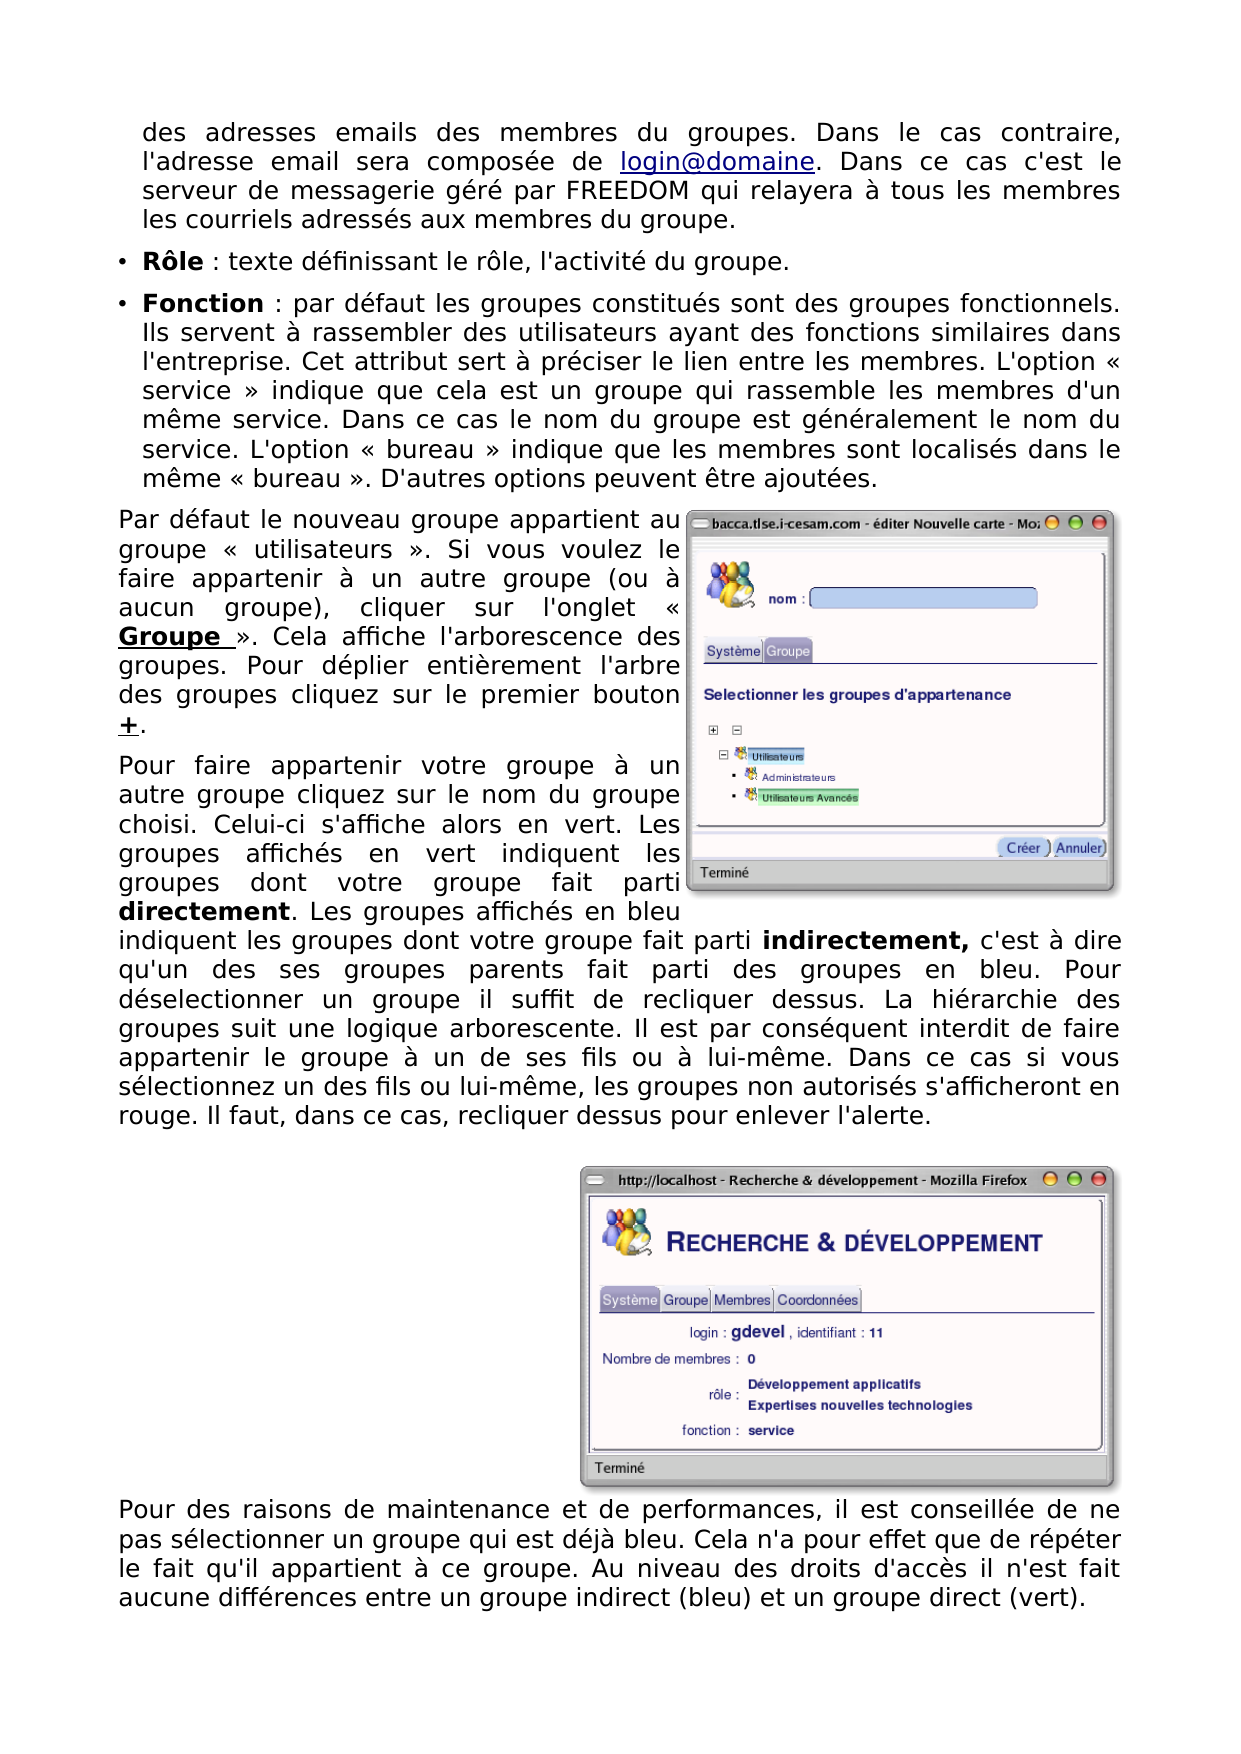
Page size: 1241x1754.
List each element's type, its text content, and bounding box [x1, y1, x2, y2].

list Fonction : par défaut les groupes constitués sont des groupes fonctionnels. Ils servent à rassembler des utilisateurs ayant des fonctions similaires dans l'entreprise. Cet attribut sert à préciser le lien entre les membres. L'option « service » indique que cela est un groupe qui rassemble les membres d'un même service. Dans ce cas le nom du groupe est généralement le nom du service. L'option « bureau » indique que les membres sont localisés dans le même « bureau ». D'autres options peuvent être ajoutées. [118, 289, 1122, 493]
text Par défaut le nouveau groupe appartient au groupe « utilisateurs ». Si vous voulez le faire appartenir à un autre groupe (ou à aucun groupe), cliquer sur l'onglet « Groupe ». Cela affiche l'arborescence des groupes. Pour déplier entièrement l'arbre des groupes cliquez sur le premier bouton +. [118, 506, 681, 739]
text Pour faire appartenir votre groupe à un autre groupe cliquez sur le nom du groupe choisi. Celui-ci s'affiche alors en vert. Les groupes affichés en vert indiquent les groupes dont votre groupe fait parti directement. Les groupes affichés en bleu indiquent les groupes dont votre groupe fait parti indirectement, c'est à dire qu'un des ses groupes parents fait parti des groupes en bleu. Pour déselectionner un groupe il suffit de recliquer dessus. La hiérarchie des groupes suit une logique arborescente. Il est par conséquent interdit de faire appartenir le groupe à un de ses fils ou à lui-même. Dans ce cas si vous sélectionnez un des fils ou lui-même, les groupes non autorisés s'afficheront en rouge. Il faut, dans ce cas, recliquer dessus pour enlever l'alerte. [118, 751, 1122, 1131]
list Rôle : texte définissant le rôle, l'activité du groupe. [118, 247, 1122, 276]
text Pour des raisons de maintenance et de performances, il est conseillée de ne pas sélectionner un groupe qui est déjà bleu. Cela n'a pour effet que de répéter le fait qu'il appartient à ce groupe. Au niveau des droits d'accès il n'est fait aucune différences entre un groupe indirect (bleu) et un groupe direct (vert). [118, 1143, 1122, 1612]
picture [681, 505, 1123, 900]
list des adresses emails des membres du groupes. Dans le cas contraire, l'adresse email sera composée de login@domaine. Dans ce cas c'est le serveur de messagerie géré par FREEDOM qui relayera à tous les membres les courriels adressés aux membres du groupe. [118, 118, 1122, 235]
picture [575, 1161, 1123, 1496]
